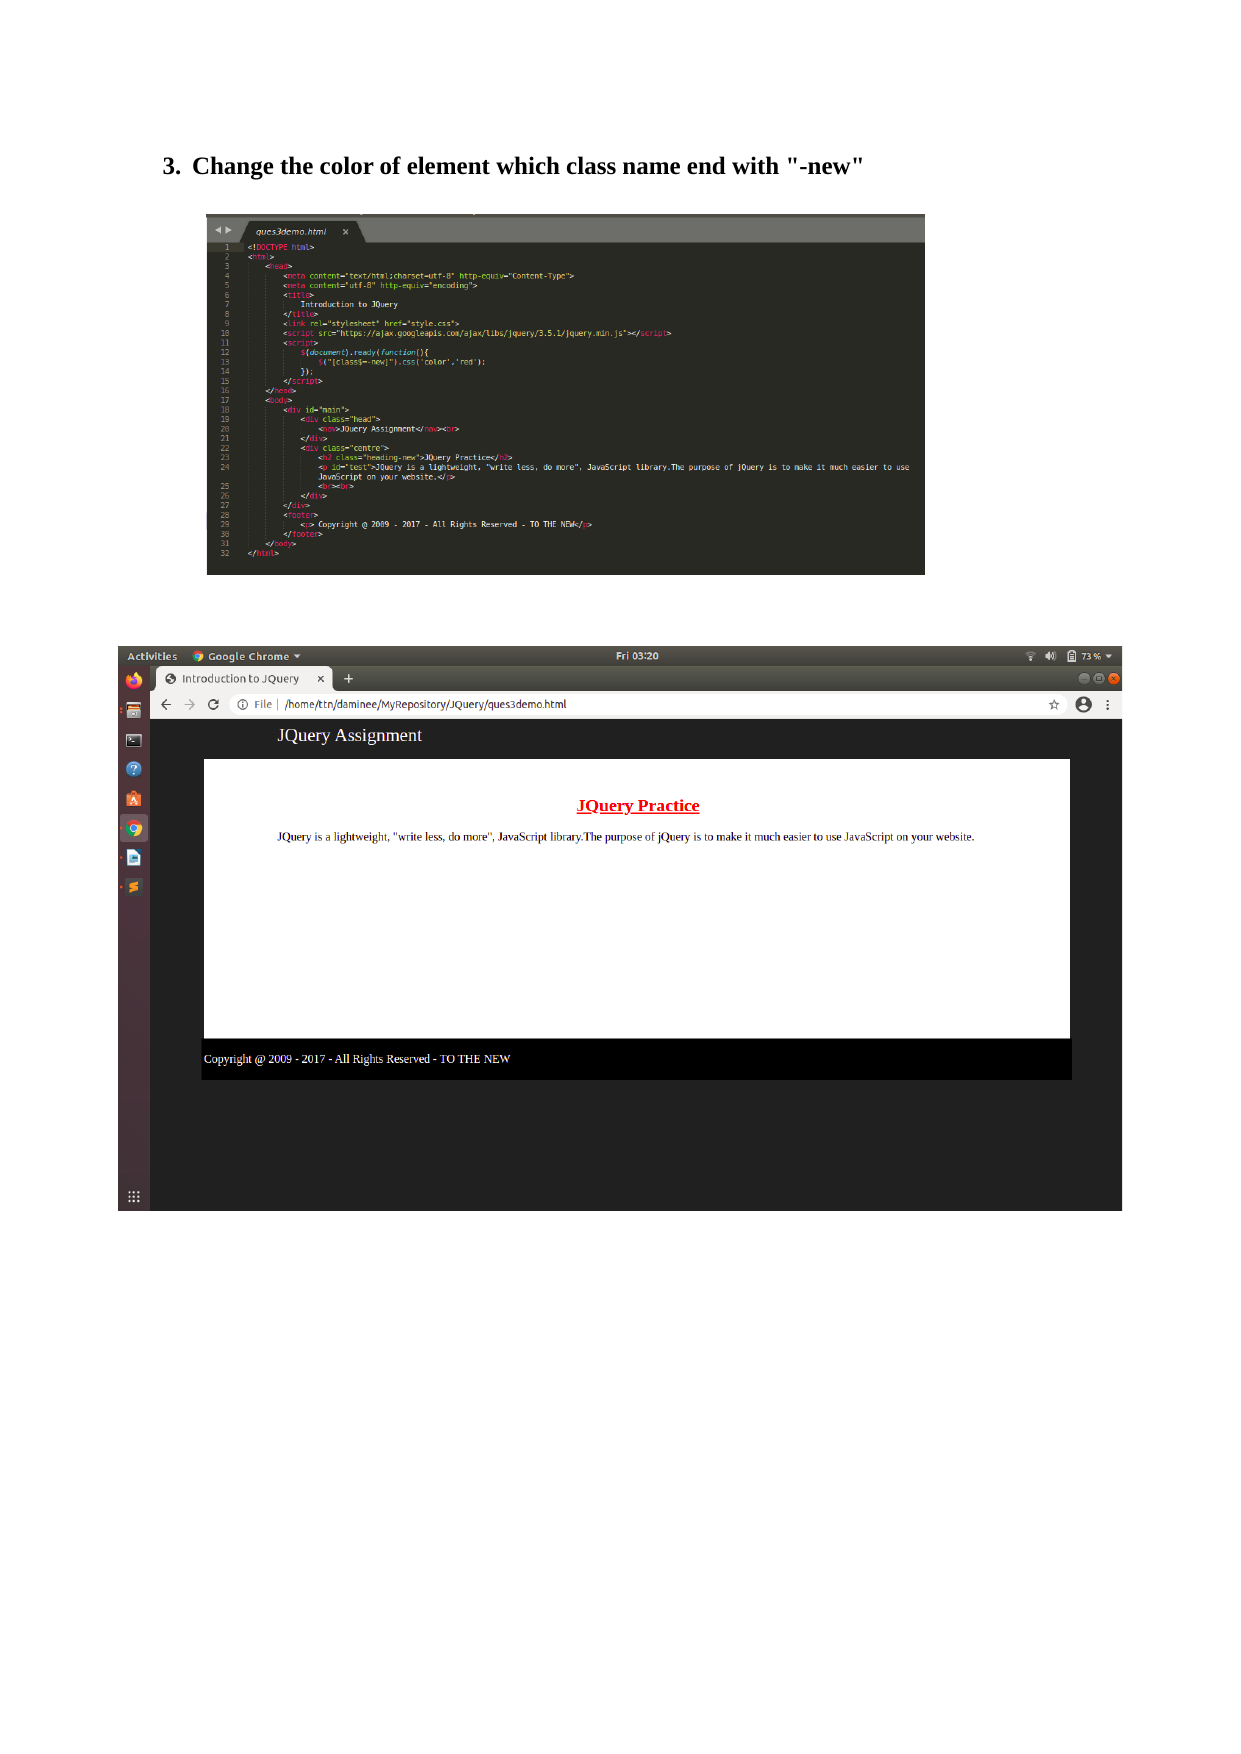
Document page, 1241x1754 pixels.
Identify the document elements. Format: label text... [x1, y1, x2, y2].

picture [206, 214, 925, 575]
list Change the color of element which class name end with "-new" [162, 151, 1122, 180]
picture [118, 646, 1123, 1211]
